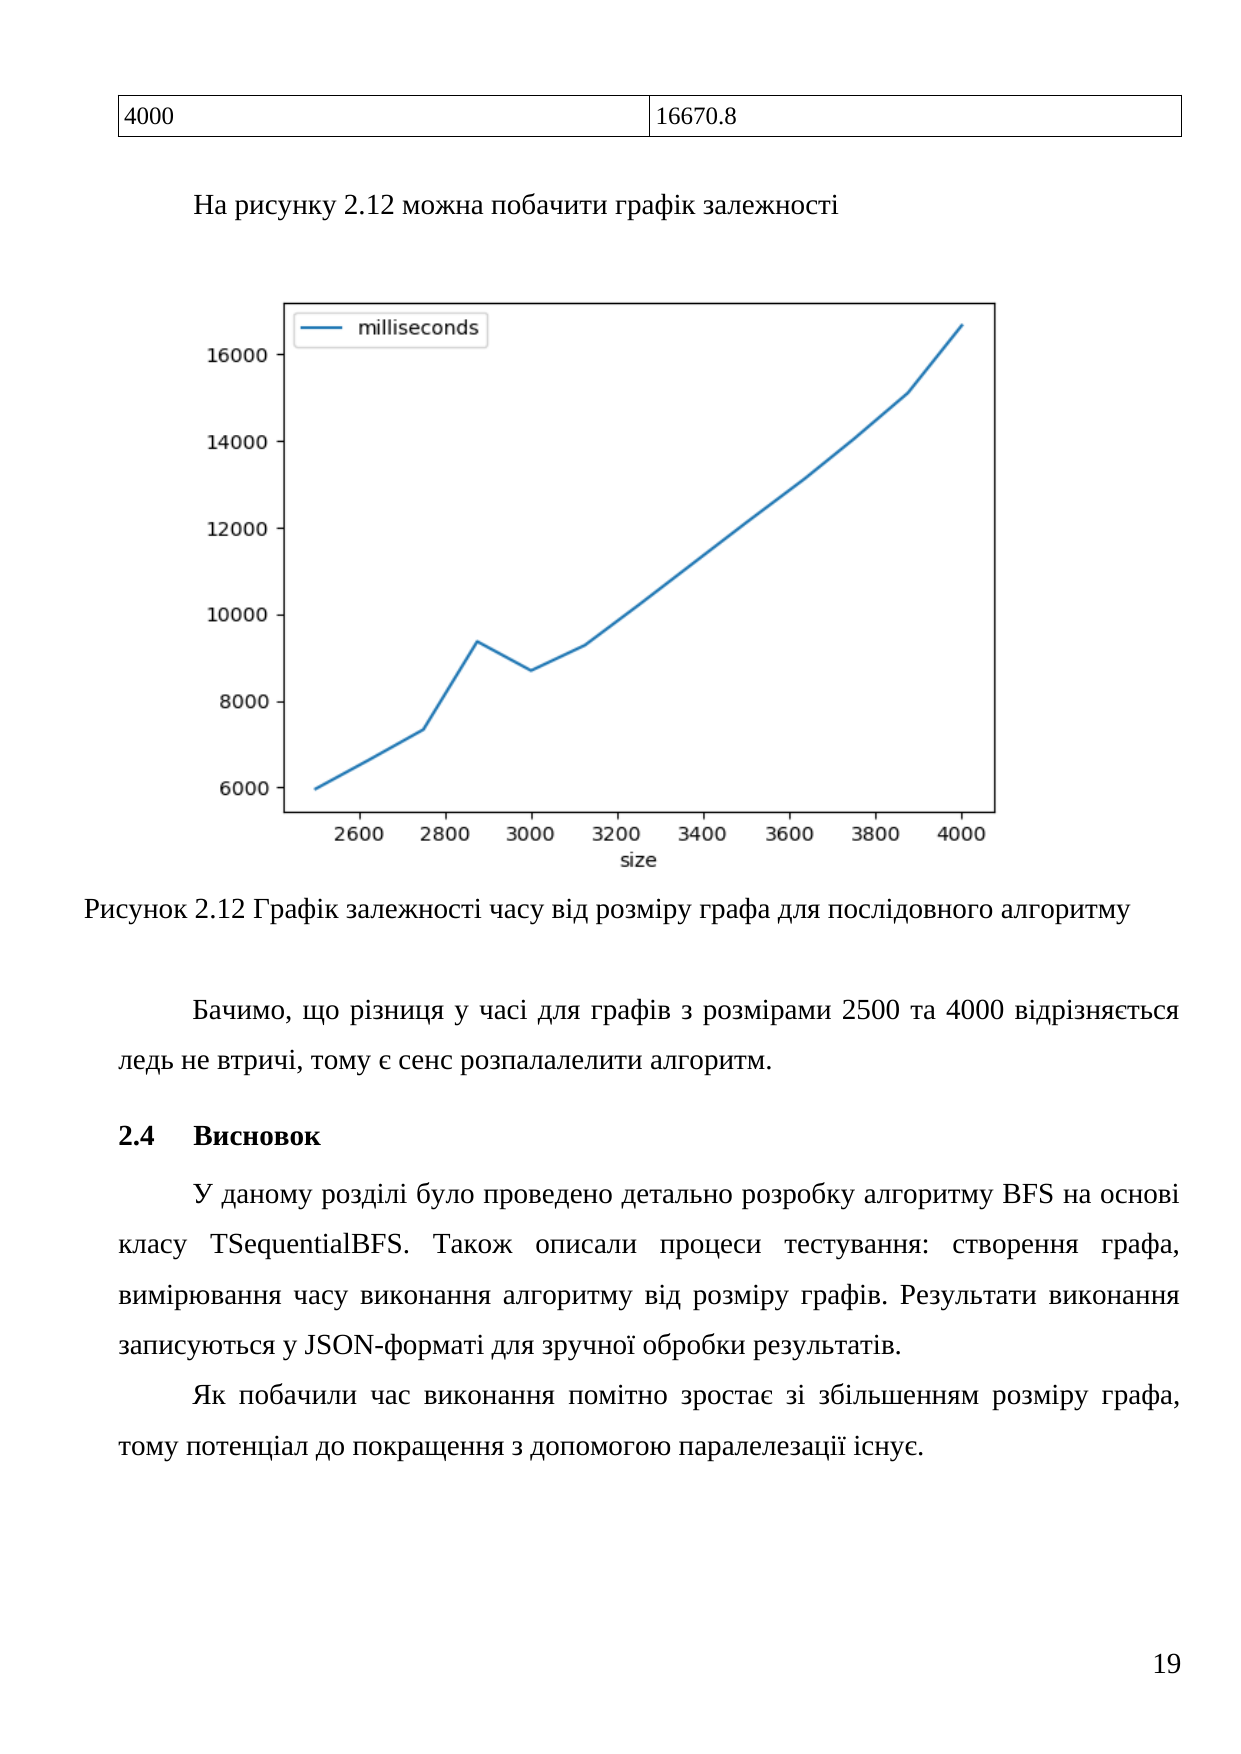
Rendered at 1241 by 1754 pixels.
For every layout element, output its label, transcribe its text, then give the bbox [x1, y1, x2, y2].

list Графік залежності часу від розміру графа для послідовного алгоритму [118, 885, 1181, 925]
picture [169, 223, 1086, 885]
subtitle Висновок [118, 1118, 1181, 1151]
text У даному розділі було проведено детально розробку алгоритму BFS на основі класу TSequentialBFS. Також описали процеси тестування: створення графа, вимірювання часу виконання алгоритму від розміру графів. Результати виконання записуються у JSON-форматі для зручної обробки результатів. [118, 1176, 1181, 1361]
text Як побачили час виконання помітно зростає зі збільшенням розміру графа, тому потенціал до покращення з допомогою паралелезації існує. [118, 1377, 1181, 1461]
table_cell 16670.8 [650, 96, 1181, 136]
table_cell 4000 [119, 96, 649, 136]
text На рисунку 2.12 можна побачити графік залежності [118, 187, 1181, 221]
text Бачимо, що різниця у часі для графів з розмірами 2500 та 4000 відрізняється ледь не втричі, тому є сенс розпалалелити алгоритм. [118, 992, 1181, 1076]
